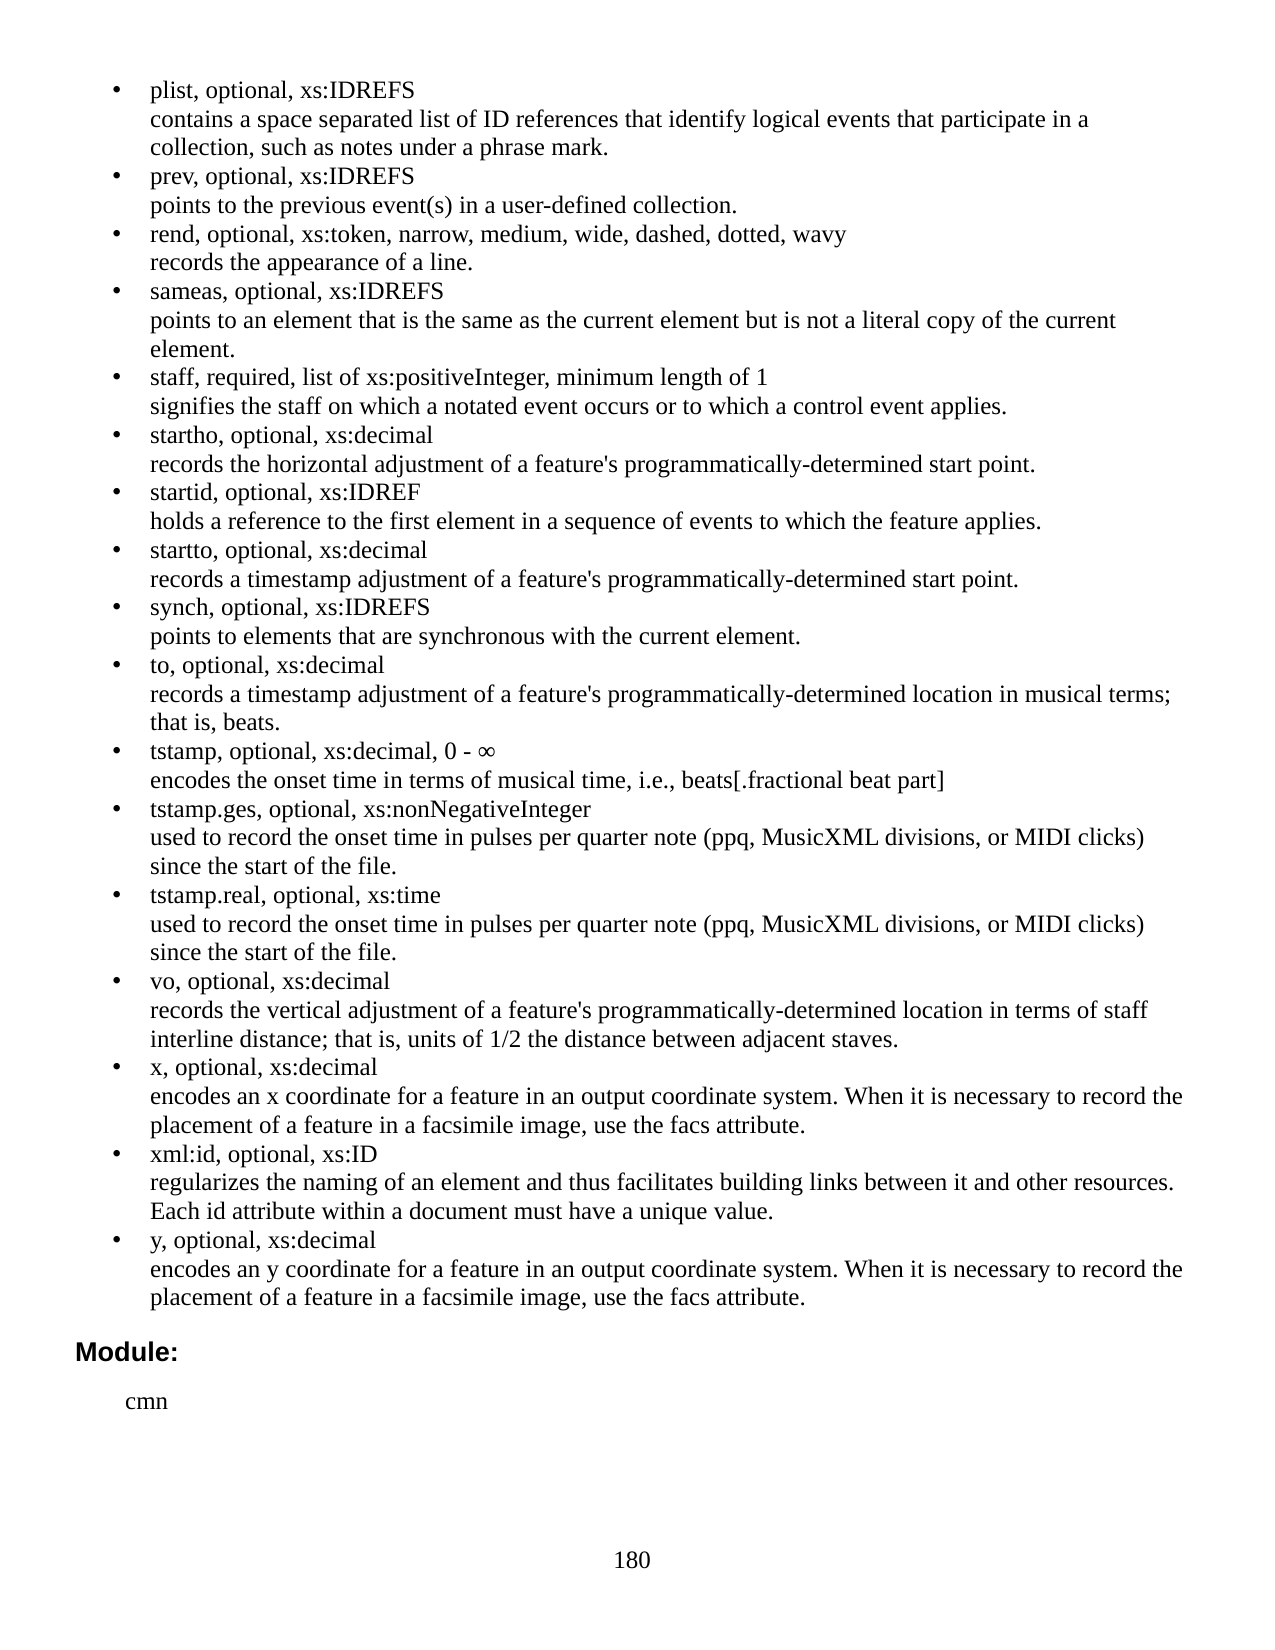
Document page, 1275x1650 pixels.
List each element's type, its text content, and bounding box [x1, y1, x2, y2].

subtitle Module: [75, 1336, 1200, 1367]
list plist, optional, xs:IDREFS contains a space separated list of ID references that identify logical events that participate in a collection, such as notes under a phrase mark. [112, 75, 1200, 161]
list startid, optional, xs:IDREF holds a reference to the first element in a sequence of events to which the feature applies. [112, 477, 1200, 535]
list rend, optional, xs:token, narrow, medium, wide, dashed, dotted, wavy records the appearance of a line. [112, 219, 1200, 276]
list synch, optional, xs:IDREFS points to elements that are synchronous with the current element. [112, 592, 1200, 650]
list prev, optional, xs:IDREFS points to the previous event(s) in a user-defined collection. [112, 161, 1200, 219]
list xml:id, optional, xs:ID regularizes the naming of an element and thus facilitates building links between it and other resources. Each id attribute within a document must have a unique value. [112, 1139, 1200, 1225]
list sameas, optional, xs:IDREFS points to an element that is the same as the current element but is not a literal copy of the current element. [112, 276, 1200, 362]
list startto, optional, xs:decimal records a timestamp adjustment of a feature's programmatically-determined start point. [112, 535, 1200, 592]
list staff, required, list of xs:positiveInteger, minimum length of 1 signifies the staff on which a notated event occurs or to which a control event applies. [112, 362, 1200, 420]
list tstamp.ges, optional, xs:nonNegativeInteger used to record the onset time in pulses per quarter note (ppq, MusicXML divisions, or MIDI clicks) since the start of the file. [112, 794, 1200, 880]
list x, optional, xs:decimal encodes an x coordinate for a feature in an output coordinate system. When it is necessary to record the placement of a feature in a facsimile image, use the facs attribute. [112, 1052, 1200, 1139]
list vo, optional, xs:decimal records the vertical adjustment of a feature's programmatically-determined location in terms of staff interline distance; that is, units of 1/2 the distance between adjacent staves. [112, 966, 1200, 1052]
list tstamp, optional, xs:decimal, 0 - ∞ encodes the onset time in terms of musical time, i.e., beats[.fractional beat part] [112, 736, 1200, 794]
list startho, optional, xs:decimal records the horizontal adjustment of a feature's programmatically-determined start point. [112, 420, 1200, 477]
list tstamp.real, optional, xs:time used to record the onset time in pulses per quarter note (ppq, MusicXML divisions, or MIDI clicks) since the start of the file. [112, 880, 1200, 966]
list to, optional, xs:decimal records a timestamp adjustment of a feature's programmatically-determined location in musical terms; that is, beats. [112, 650, 1200, 736]
text cmn [75, 1386, 1200, 1414]
list y, optional, xs:decimal encodes an y coordinate for a feature in an output coordinate system. When it is necessary to record the placement of a feature in a facsimile image, use the facs attribute. [112, 1225, 1200, 1311]
